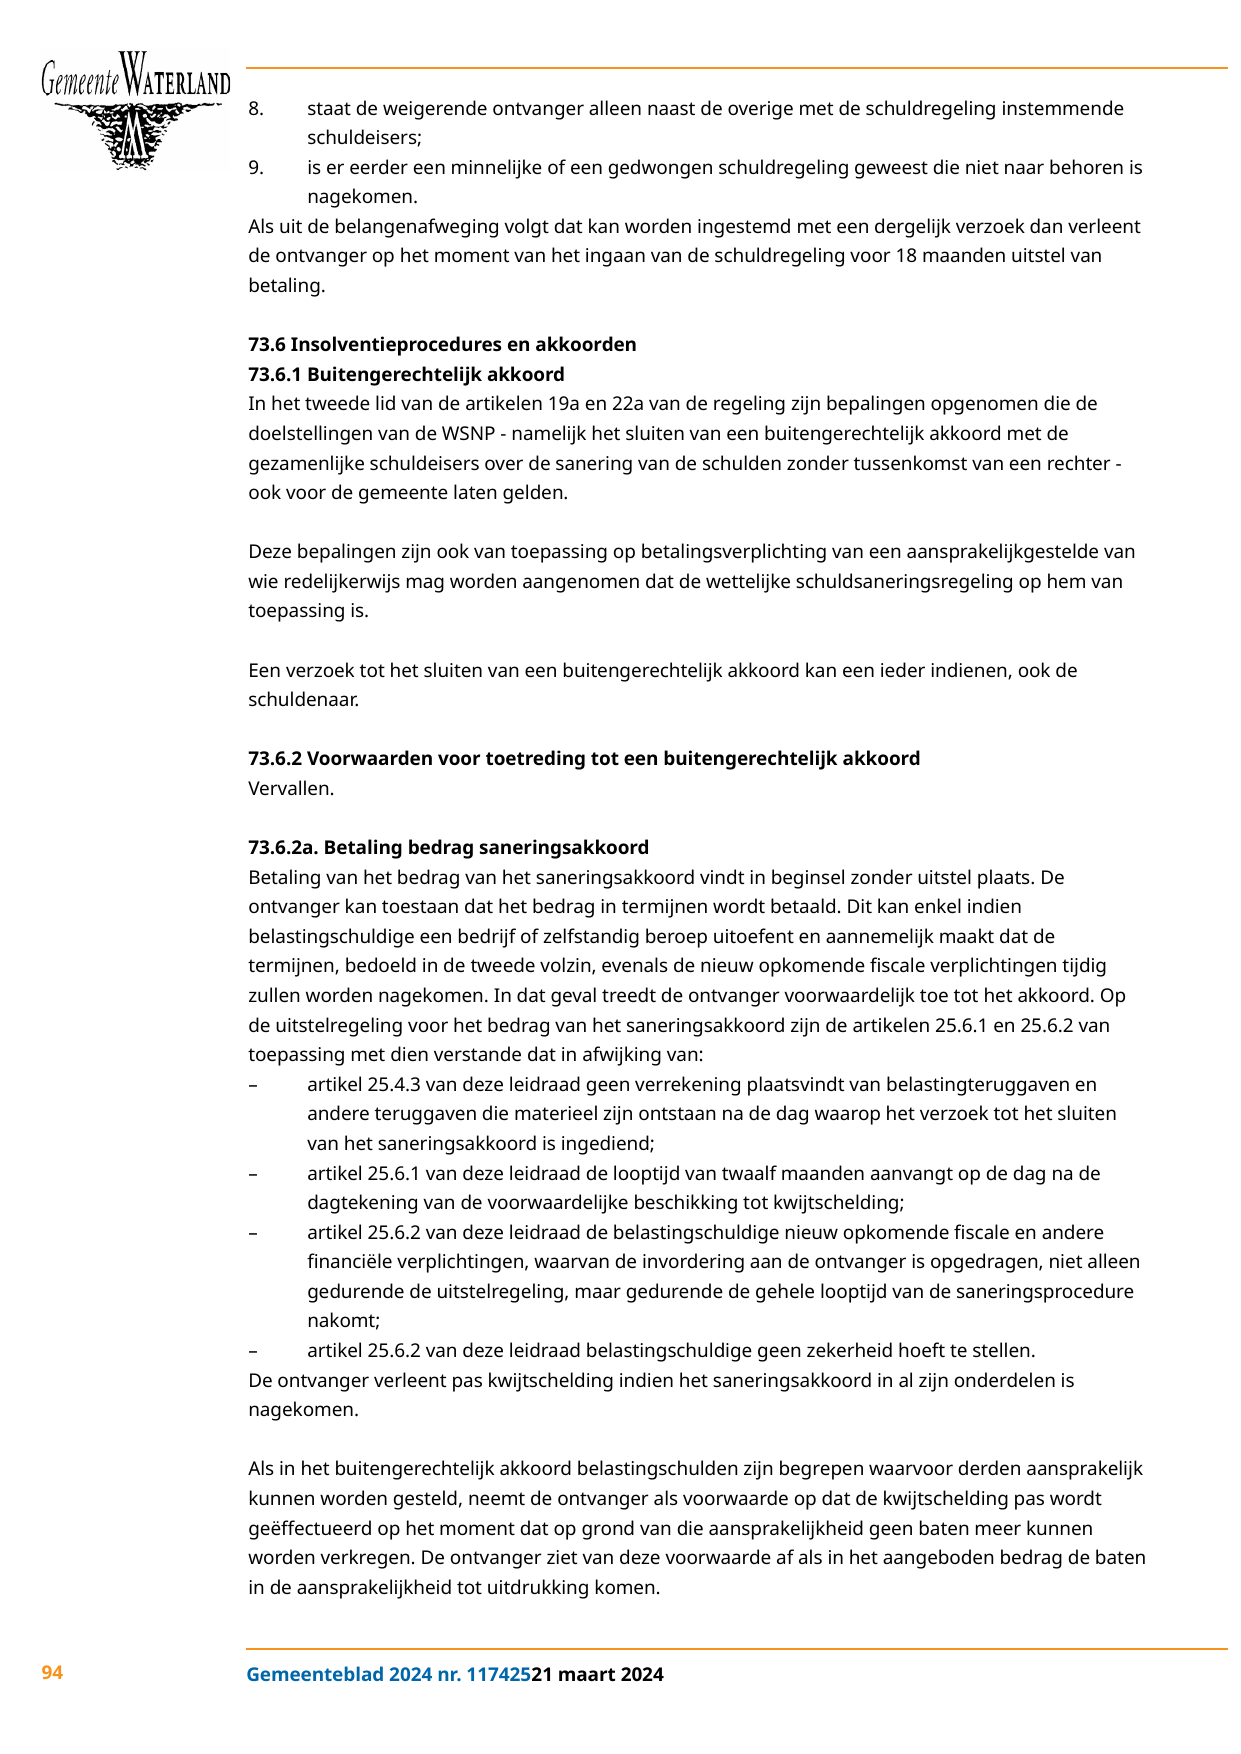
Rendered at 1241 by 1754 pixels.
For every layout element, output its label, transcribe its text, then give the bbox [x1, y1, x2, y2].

list artikel 25.4.3 van deze leidraad geen verrekening plaatsvindt van belastingteruggaven en andere teruggaven die materieel zijn ontstaan na de dag waarop het verzoek tot het sluiten van het saneringsakkoord is ingediend; [248, 1071, 1152, 1156]
list staat de weigerende ontvanger alleen naast de overige met de schuldregeling instemmende schuldeisers; [248, 95, 1152, 150]
list artikel 25.6.2 van deze leidraad belastingschuldige geen zekerheid hoeft te stellen. [248, 1337, 1152, 1363]
text 73.6.1 Buitengerechtelijk akkoord [248, 361, 1152, 387]
text 73.6 Insolventieprocedures en akkoorden [248, 331, 1152, 357]
text De ontvanger verleent pas kwijtschelding indien het saneringsakkoord in al zijn onderdelen is nagekomen. [248, 1367, 1152, 1422]
text 73.6.2a. Betaling bedrag saneringsakkoord [248, 834, 1152, 860]
text Als uit de belangenafweging volgt dat kan worden ingestemd met een dergelijk verzoek dan verleent de ontvanger op het moment van het ingaan van de schuldregeling voor 18 maanden uitstel van betaling. [248, 213, 1152, 298]
text Een verzoek tot het sluiten van een buitengerechtelijk akkoord kan een ieder indienen, ook de schuldenaar. [248, 657, 1152, 712]
text Deze bepalingen zijn ook van toepassing op betalingsverplichting van een aansprakelijkgestelde van wie redelijkerwijs mag worden aangenomen dat de wettelijke schuldsaneringsregeling op hem van toepassing is. [248, 538, 1152, 623]
text Betaling van het bedrag van het saneringsakkoord vindt in beginsel zonder uitstel plaats. De ontvanger kan toestaan dat het bedrag in termijnen wordt betaald. Dit kan enkel indien belastingschuldige een bedrijf of zelfstandig beroep uitoefent en aannemelijk maakt dat de termijnen, bedoeld in de tweede volzin, evenals de nieuw opkomende fiscale verplichtingen tijdig zullen worden nagekomen. In dat geval treedt de ontvanger voorwaardelijk toe tot het akkoord. Op de uitstelregeling voor het bedrag van het saneringsakkoord zijn de artikelen 25.6.1 en 25.6.2 van toepassing met dien verstande dat in afwijking van: [248, 864, 1152, 1067]
list is er eerder een minnelijke of een gedwongen schuldregeling geweest die niet naar behoren is nagekomen. [248, 154, 1152, 209]
list artikel 25.6.2 van deze leidraad de belastingschuldige nieuw opkomende fiscale en andere financiële verplichtingen, waarvan de invordering aan de ontvanger is opgedragen, niet alleen gedurende de uitstelregeling, maar gedurende de gehele looptijd van de saneringsprocedure nakomt; [248, 1219, 1152, 1333]
text Vervallen. [248, 775, 1152, 801]
list artikel 25.6.1 van deze leidraad de looptijd van twaalf maanden aanvangt op de dag na de dagtekening van de voorwaardelijke beschikking tot kwijtschelding; [248, 1160, 1152, 1215]
text Als in het buitengerechtelijk akkoord belastingschulden zijn begrepen waarvoor derden aansprakelijk kunnen worden gesteld, neemt de ontvanger als voorwaarde op dat de kwijtschelding pas wordt geëffectueerd op het moment dat op grond van die aansprakelijkheid geen baten meer kunnen worden verkregen. De ontvanger ziet van deze voorwaarde af als in het aangeboden bedrag de baten in de aansprakelijkheid tot uitdrukking komen. [248, 1456, 1152, 1600]
text In het tweede lid van de artikelen 19a en 22a van de regeling zijn bepalingen opgenomen die de doelstellingen van de WSNP - namelijk het sluiten van een buitengerechtelijk akkoord met de gezamenlijke schuldeisers over de sanering van de schulden zonder tussenkomst van een rechter - ook voor de gemeente laten gelden. [248, 391, 1152, 505]
text 73.6.2 Voorwaarden voor toetreding tot een buitengerechtelijk akkoord [248, 746, 1152, 771]
picture [41, 47, 231, 172]
